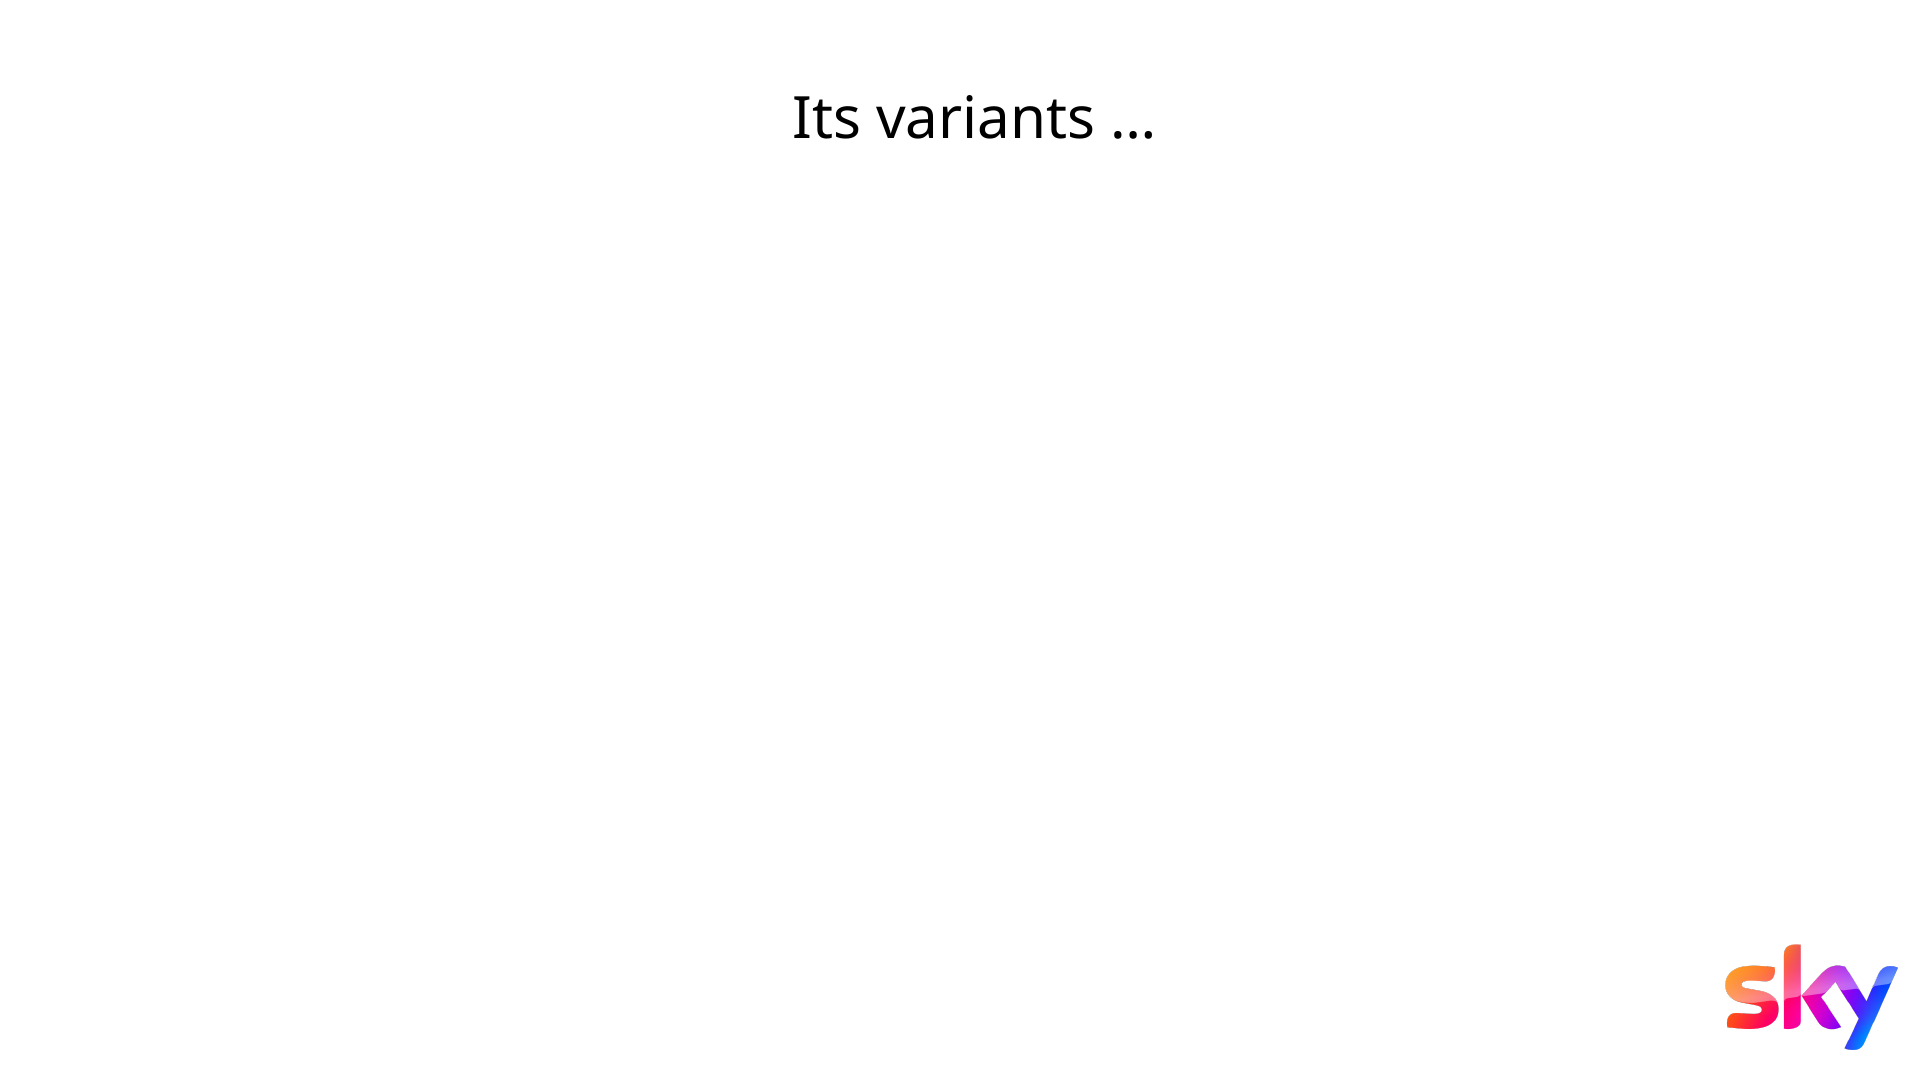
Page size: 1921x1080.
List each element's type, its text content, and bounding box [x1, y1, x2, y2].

title Its variants … [112, 38, 1837, 151]
picture [1725, 944, 1898, 1051]
